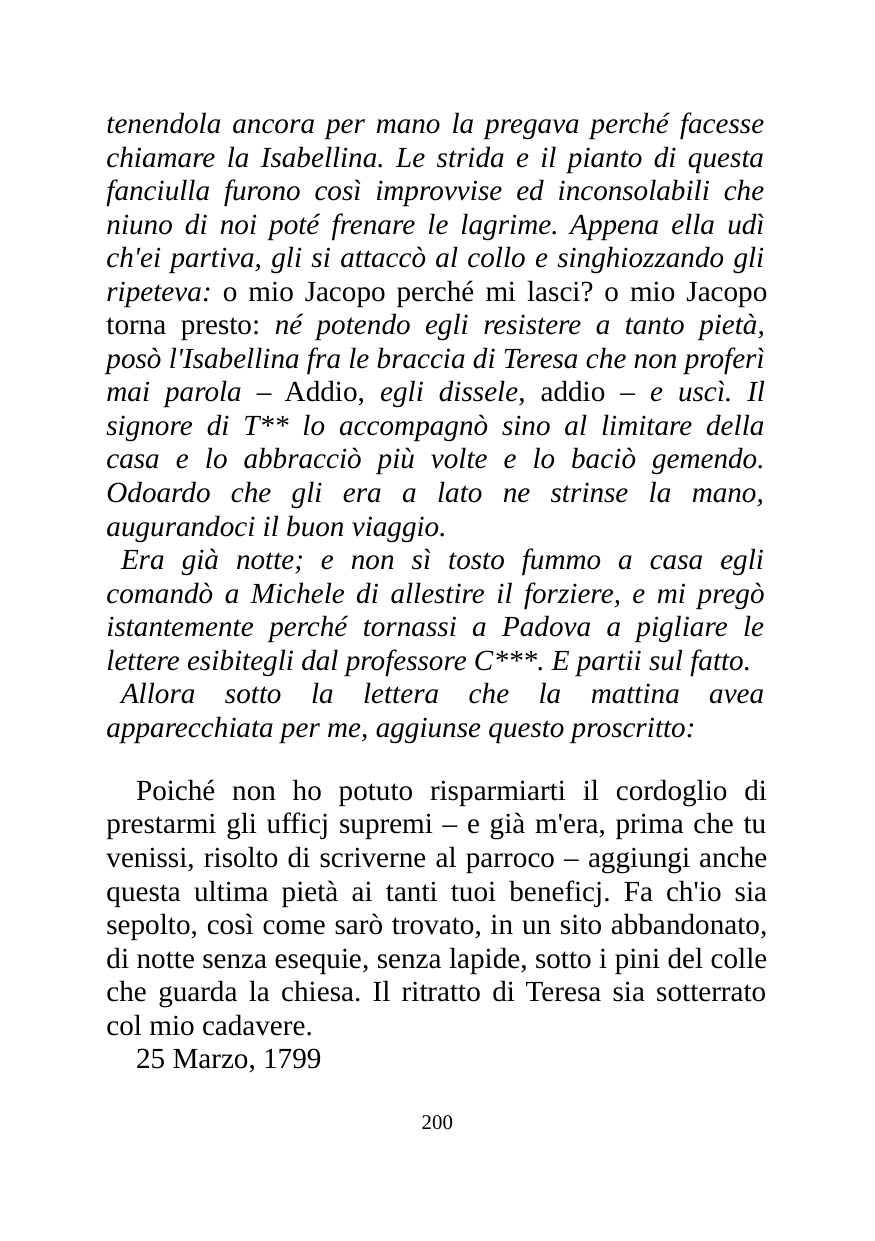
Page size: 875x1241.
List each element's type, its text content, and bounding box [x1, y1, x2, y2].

text Poiché non ho potuto risparmiarti il cordoglio di prestarmi gli ufficj supremi – e già m'era, prima che tu venissi, risolto di scriverne al parroco – aggiungi anche questa ultima pietà ai tanti tuoi beneficj. Fa ch'io sia sepolto, così come sarò trovato, in un sito abbandonato, di notte senza esequie, senza lapide, sotto i pini del colle che guarda la chiesa. Il ritratto di Teresa sia sotterrato col mio cadavere. [106, 773, 768, 1041]
text Era già notte; e non sì tosto fummo a casa egli comandò a Michele di allestire il forziere, e mi pregò istantemente perché tornassi a Padova a pigliare le lettere esibitegli dal professore C***. E partii sul fatto. [106, 542, 768, 676]
text 25 Marzo, 1799 [106, 1041, 768, 1075]
text Allora sotto la lettera che la mattina avea apparecchiata per me, aggiunse questo proscritto: [106, 676, 768, 743]
text tenendola ancora per mano la pregava perché facesse chiamare la Isabellina. Le strida e il pianto di questa fanciulla furono così improvvise ed inconsolabili che niuno di noi poté frenare le lagrime. Appena ella udì ch'ei partiva, gli si attaccò al collo e singhiozzando gli ripeteva: o mio Jacopo perché mi lasci? o mio Jacopo torna presto: né potendo egli resistere a tanto pietà, posò l'Isabellina fra le braccia di Teresa che non proferì mai parola – Addio, egli dissele, addio – e uscì. Il signore di T** lo accompagnò sino al limitare della casa e lo abbracciò più volte e lo baciò gemendo. Odoardo che gli era a lato ne strinse la mano, augurandoci il buon viaggio. [106, 106, 768, 542]
